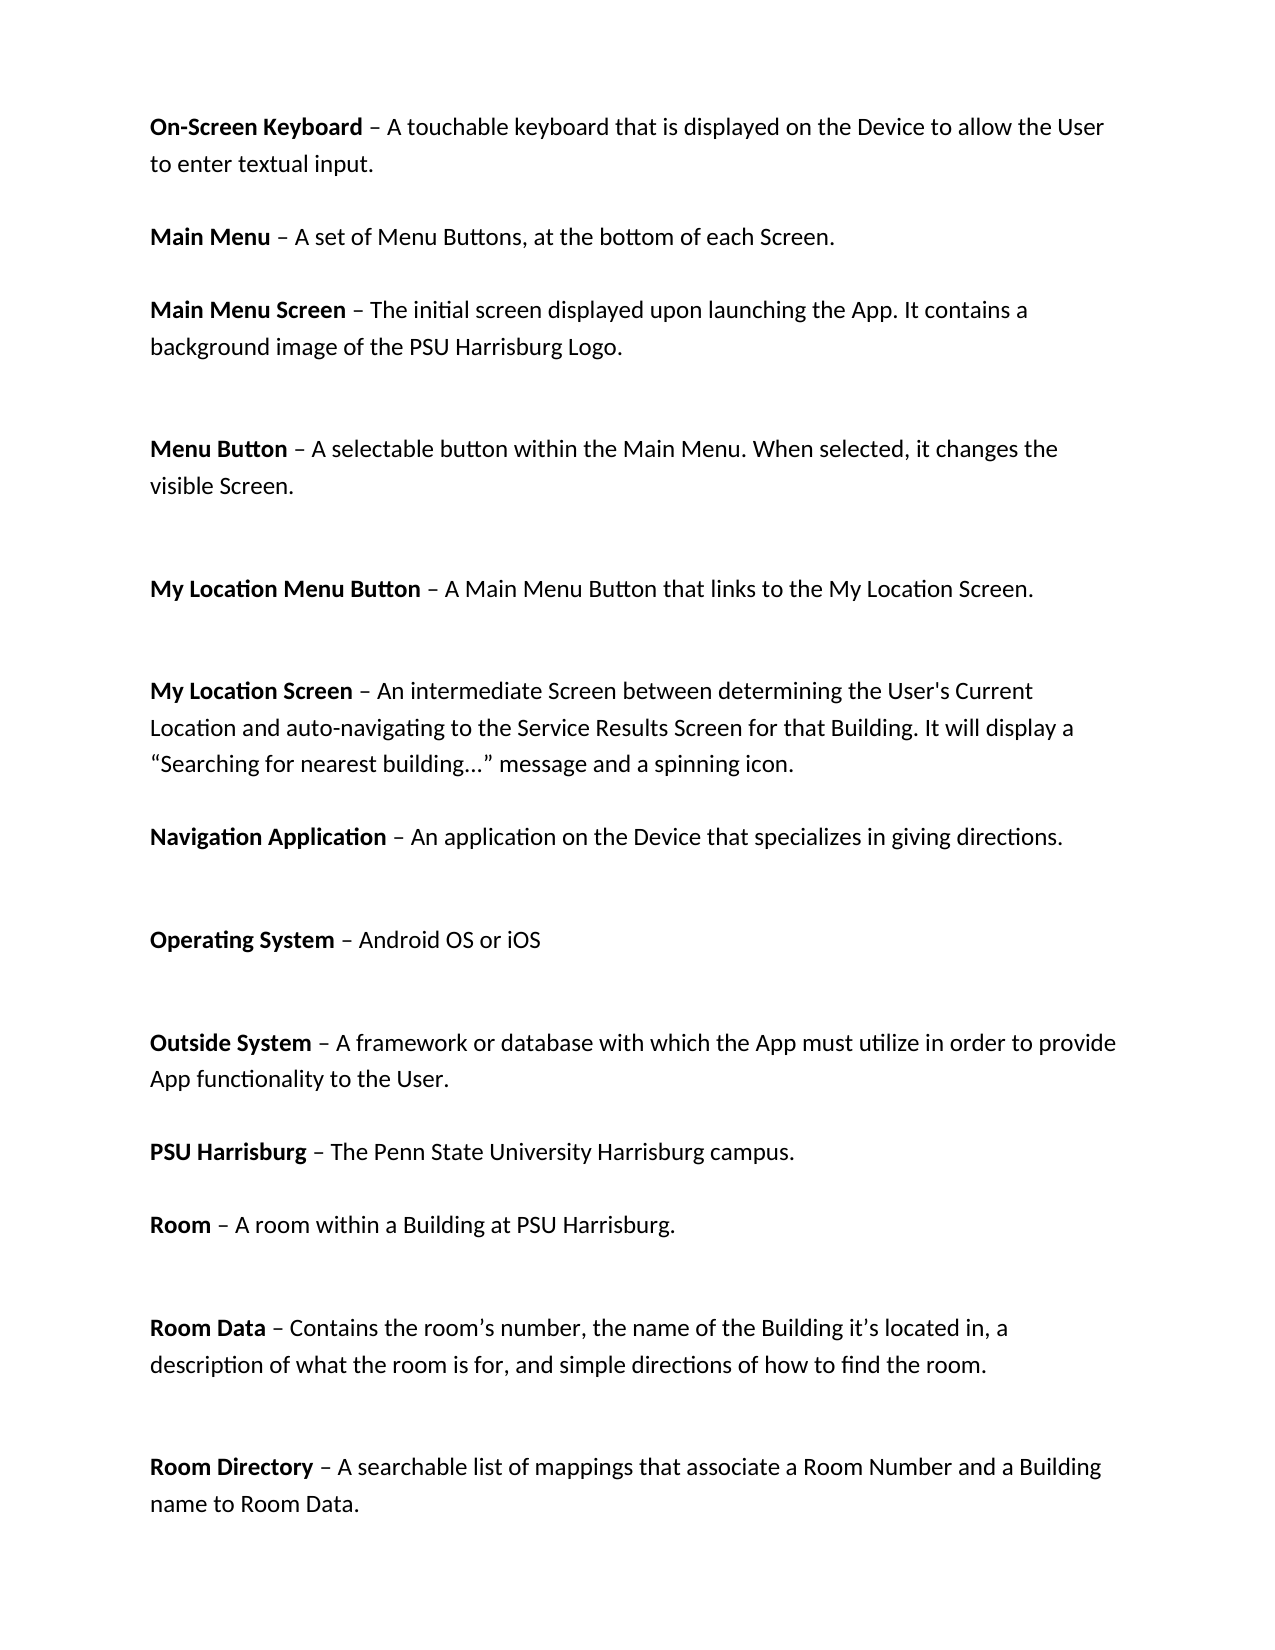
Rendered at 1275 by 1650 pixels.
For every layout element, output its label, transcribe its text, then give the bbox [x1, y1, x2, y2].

text Room – A room within a Building at PSU Harrisburg. [150, 1209, 1125, 1240]
text My Location Menu Button – A Main Menu Button that links to the My Location Screen. [150, 573, 1125, 603]
text Room Data – Contains the room’s number, the name of the Building it’s located in, a description of what the room is for, and simple directions of how to find the room. [150, 1312, 1125, 1379]
text On-Screen Keyboard – A touchable keyboard that is displayed on the Device to allow the User to enter textual input. [150, 112, 1125, 179]
text Main Menu – A set of Menu Buttons, at the bottom of each Screen. [150, 221, 1125, 252]
text My Location Screen – An intermediate Screen between determining the User's Current Location and auto-navigating to the Service Results Screen for that Building. It will display a “Searching for nearest building...” message and a spinning icon. [150, 675, 1125, 779]
text Menu Button – A selectable button within the Main Menu. When selected, it changes the visible Screen. [150, 433, 1125, 501]
text Navigation Application – An application on the Device that specializes in giving directions. [150, 822, 1125, 852]
text Operating System – Android OS or iOS [150, 924, 1125, 955]
text Main Menu Screen – The initial screen displayed upon launching the App. It contains a background image of the PSU Harrisburg Logo. [150, 294, 1125, 361]
text Outside System – A framework or database with which the App must utilize in order to provide App functionality to the User. [150, 1027, 1125, 1094]
text PSU Harrisburg – The Penn State University Harrisburg campus. [150, 1136, 1125, 1167]
text Room Directory – A searchable list of mappings that associate a Room Number and a Building name to Room Data. [150, 1451, 1125, 1518]
